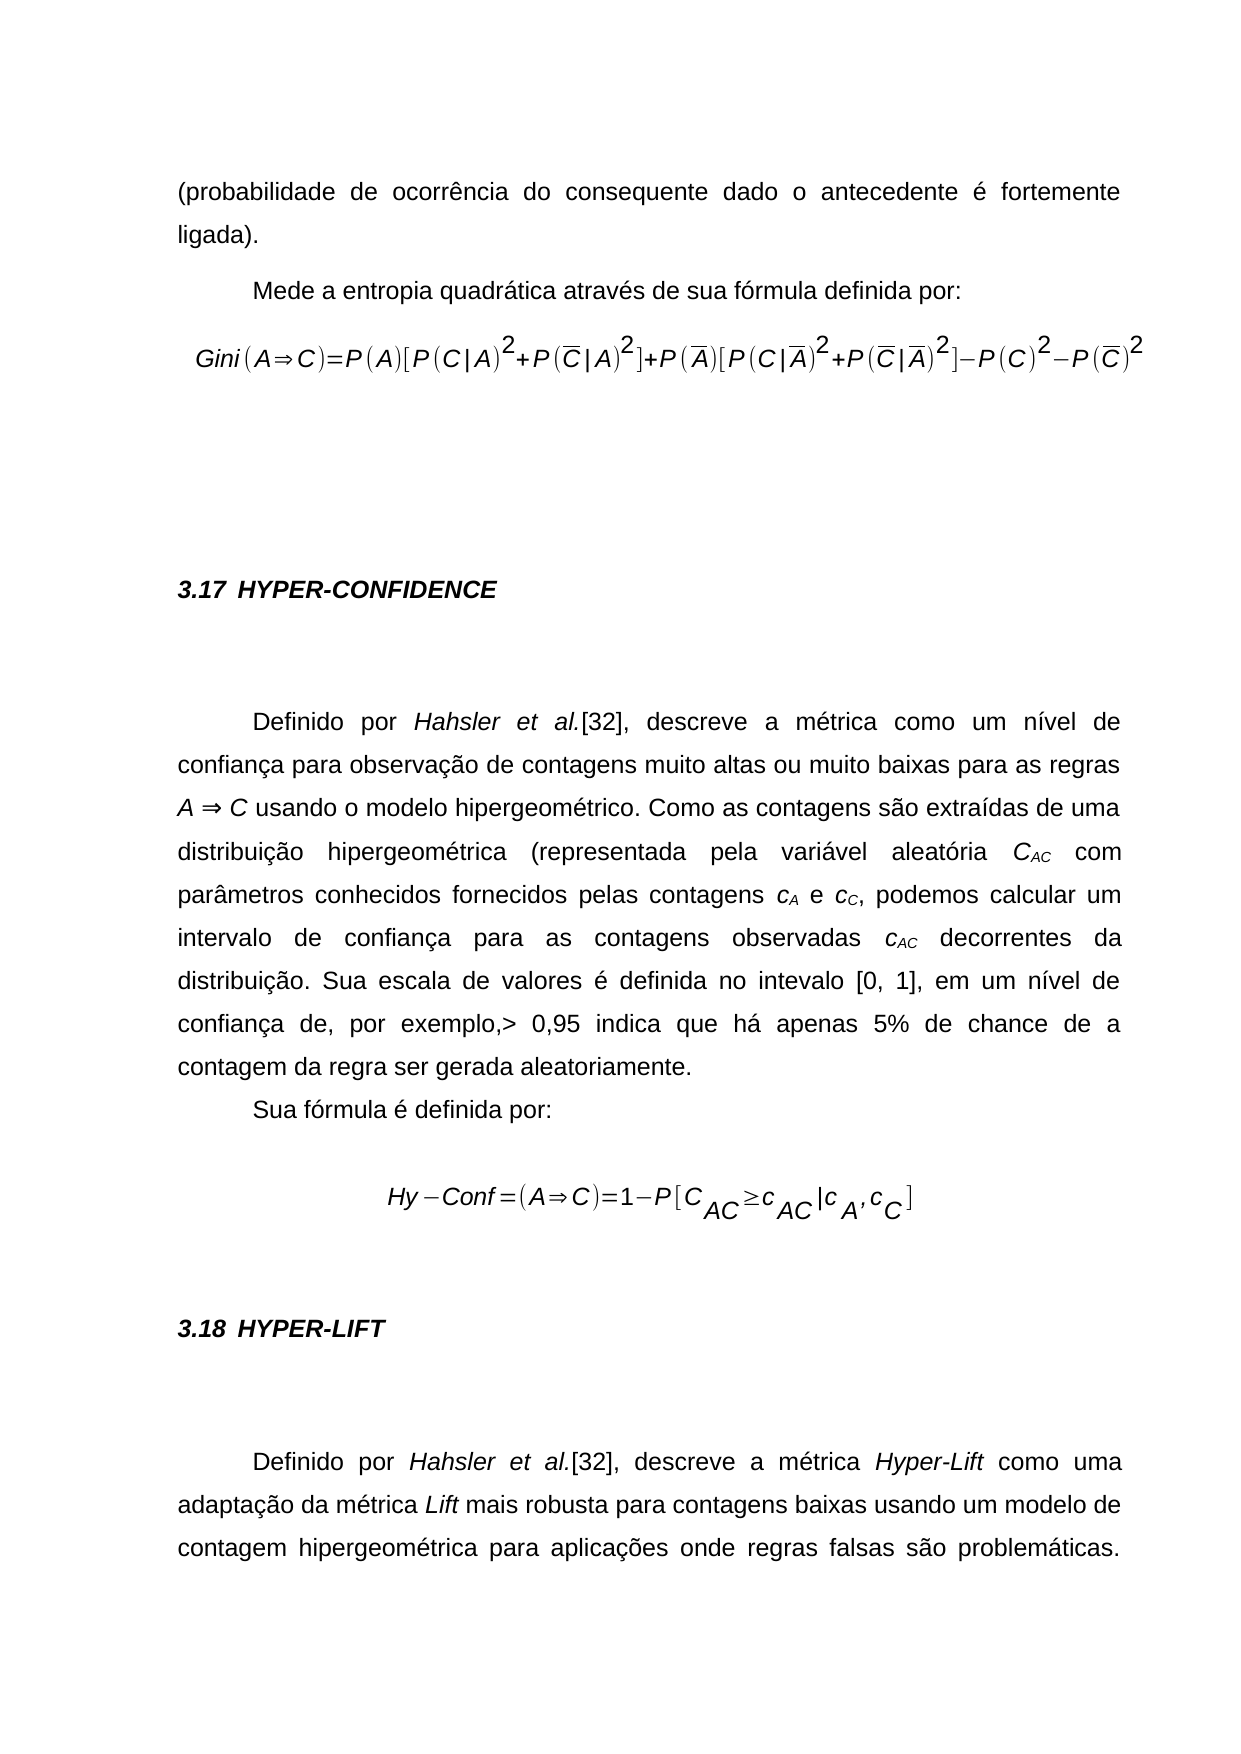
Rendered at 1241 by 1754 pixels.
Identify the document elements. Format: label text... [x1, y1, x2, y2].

text Mede a entropia quadrática através de sua fórmula definida por: [177, 276, 1122, 305]
text (probabilidade de ocorrência do consequente dado o antecedente é fortemente ligada). [177, 177, 1122, 249]
text Sua fórmula é definida por: [177, 1095, 1122, 1124]
subtitle HYPER-CONFIDENCE [177, 575, 1122, 603]
text Definido por Hahsler et al.[32], descreve a métrica como um nível de confiança para observação de contagens muito altas ou muito baixas para as regras A ⇒ C usando o modelo hipergeométrico. Como as contagens são extraídas de uma distribuição hipergeométrica (representada pela variável aleatória CAC com parâmetros conhecidos fornecidos pelas contagens cA e cC, podemos calcular um intervalo de confiança para as contagens observadas cAC decorrentes da distribuição. Sua escala de valores é definida no intevalo [0, 1], em um nível de confiança de, por exemplo,> 0,95 indica que há apenas 5% de chance de a contagem da regra ser gerada aleatoriamente. [177, 707, 1122, 1081]
text Definido por Hahsler et al.[32], descreve a métrica Hyper-Lift como uma adaptação da métrica Lift mais robusta para contagens baixas usando um modelo de contagem hipergeométrica para aplicações onde regras falsas são problemáticas. [177, 1447, 1122, 1562]
subtitle HYPER-LIFT [177, 1314, 1122, 1343]
